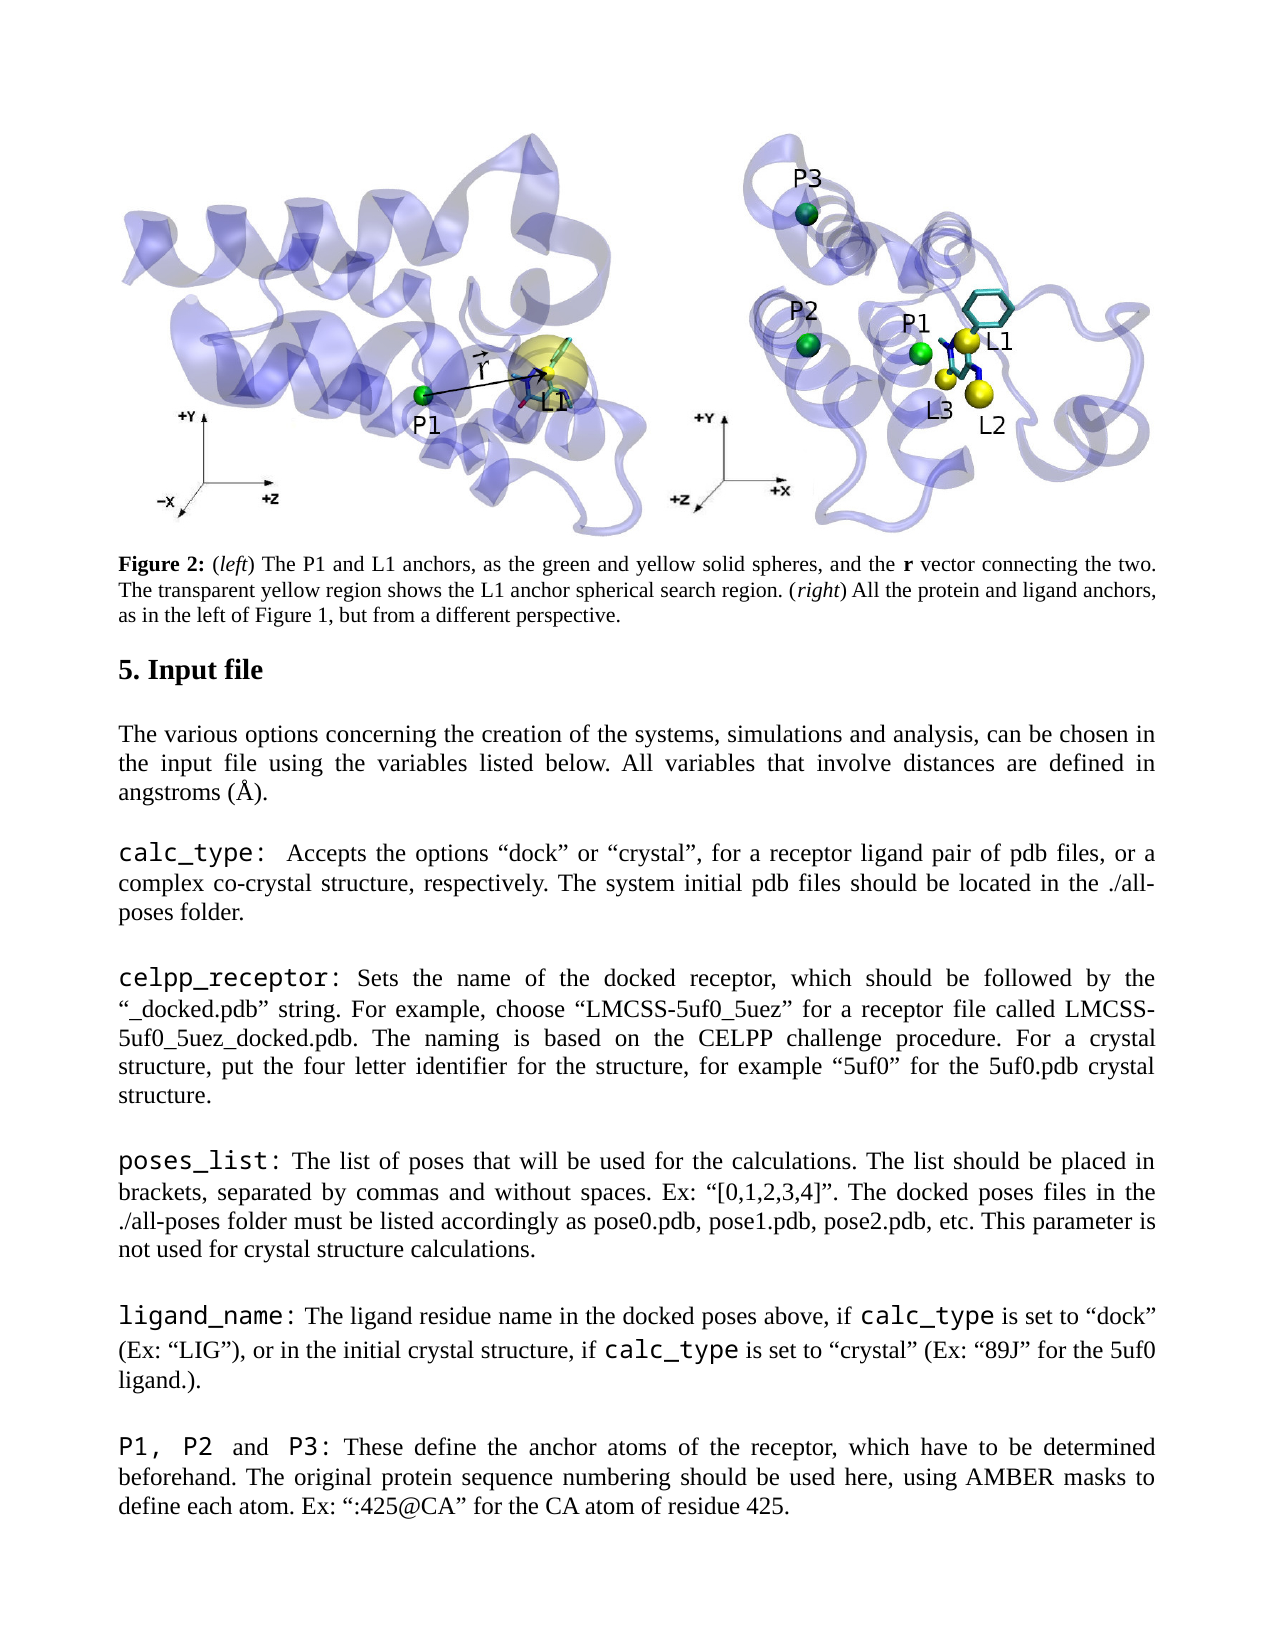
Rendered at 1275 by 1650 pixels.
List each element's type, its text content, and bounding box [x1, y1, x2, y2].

text calc_type: Accepts the options “dock” or “crystal”, for a receptor ligand pair of pdb files, or a complex co-crystal structure, respectively. The system initial pdb files should be located in the ./all-poses folder. [118, 834, 1157, 926]
text 5. Input file [118, 652, 1157, 686]
text P1, P2 and P3: These define the anchor atoms of the receptor, which have to be determined beforehand. The original protein sequence numbering should be used here, using AMBER masks to define each atom. Ex: “:425@CA” for the CA atom of residue 425. [118, 1428, 1157, 1520]
text poses_list: The list of poses that will be used for the calculations. The list should be placed in brackets, separated by commas and without spaces. Ex: “[0,1,2,3,4]”. The docked poses files in the ./all-poses folder must be listed accordingly as pose0.pdb, pose1.pdb, pose2.pdb, etc. This parameter is not used for crystal structure calculations. [118, 1143, 1157, 1263]
picture [117, 118, 1159, 552]
text ligand_name: The ligand residue name in the docked poses above, if calc_type is set to “dock” (Ex: “LIG”), or in the initial crystal structure, if calc_type is set to “crystal” (Ex: “89J” for the 5uf0 ligand.). [118, 1297, 1157, 1394]
text celpp_receptor: Sets the name of the docked receptor, which should be followed by the “_docked.pdb” string. For example, choose “LMCSS-5uf0_5uez” for a receptor file called LMCSS-5uf0_5uez_docked.pdb. The naming is based on the CELPP challenge procedure. For a crystal structure, put the four letter identifier for the structure, for example “5uf0” for the 5uf0.pdb crystal structure. [118, 960, 1157, 1109]
text Figure 2: (left) The P1 and L1 anchors, as the green and yellow solid spheres, and the r vector connecting the two. The transparent yellow region shows the L1 anchor spherical search region. (right) All the protein and ligand anchors, as in the left of Figure 1, but from a different perspective. [118, 552, 1157, 627]
text The various options concerning the creation of the systems, simulations and analysis, can be chosen in the input file using the variables listed below. All variables that involve distances are defined in angstroms (Å). [118, 719, 1157, 806]
